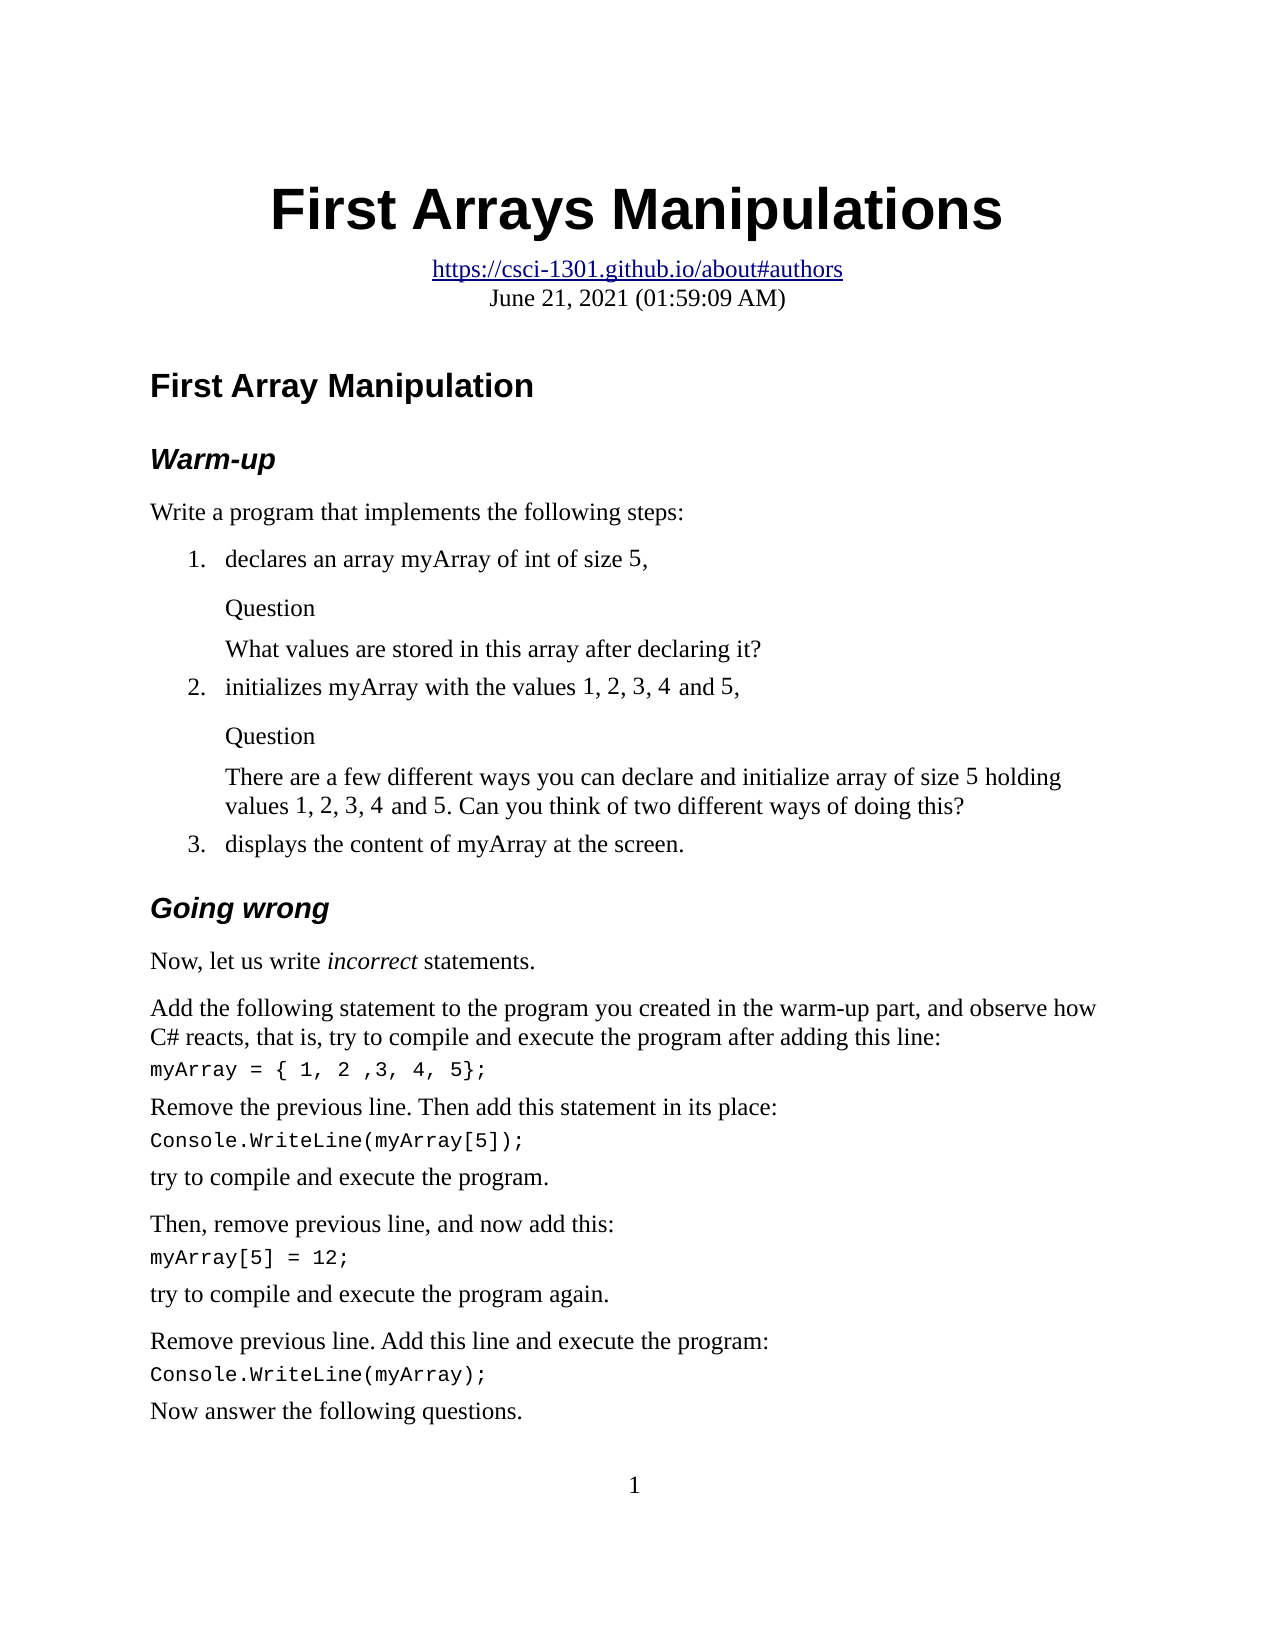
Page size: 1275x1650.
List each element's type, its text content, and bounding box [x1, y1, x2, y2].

list There are a few different ways you can declare and initialize array of size holding values , , , and . Can you think of two different ways of doing this? [187, 762, 1125, 820]
text Add the following statement to the program you created in the warm-up part, and observe how C# reacts, that is, try to compile and execute the program after adding this line: [150, 993, 1125, 1051]
text Console.WriteLine(myArray[5]); [150, 1130, 1125, 1153]
text Write a program that implements the following steps: [150, 497, 1125, 526]
list Question [187, 593, 1125, 622]
subtitle Going wrong [150, 891, 1125, 925]
list What values are stored in this array after declaring it? [187, 634, 1125, 663]
text myArray = { 1, 2 ,3, 4, 5}; [150, 1059, 1125, 1083]
list displays the content of myArray at the screen. [187, 829, 1125, 857]
text Now, let us write incorrect statements. [150, 946, 1125, 975]
list initializes myArray with the values , , , and , [187, 672, 1125, 701]
text Remove previous line. Add this line and execute the program: [150, 1326, 1125, 1355]
title First Arrays Manipulations [150, 175, 1125, 242]
text Now answer the following questions. [150, 1396, 1125, 1425]
text June 21, 2021 (01:59:09 AM) [150, 283, 1125, 312]
list Question [187, 721, 1125, 750]
text myArray[5] = 12; [150, 1247, 1125, 1270]
text https://csci-1301.github.io/about#authors [150, 254, 1125, 283]
text try to compile and execute the program. [150, 1162, 1125, 1191]
text Then, remove previous line, and now add this: [150, 1209, 1125, 1238]
subtitle Warm-up [150, 442, 1125, 476]
list declares an array myArray of int of size , [187, 544, 1125, 572]
text try to compile and execute the program again. [150, 1279, 1125, 1308]
text Console.WriteLine(myArray); [150, 1364, 1125, 1387]
text Remove the previous line. Then add this statement in its place: [150, 1092, 1125, 1121]
subtitle First Array Manipulation [150, 366, 1125, 404]
